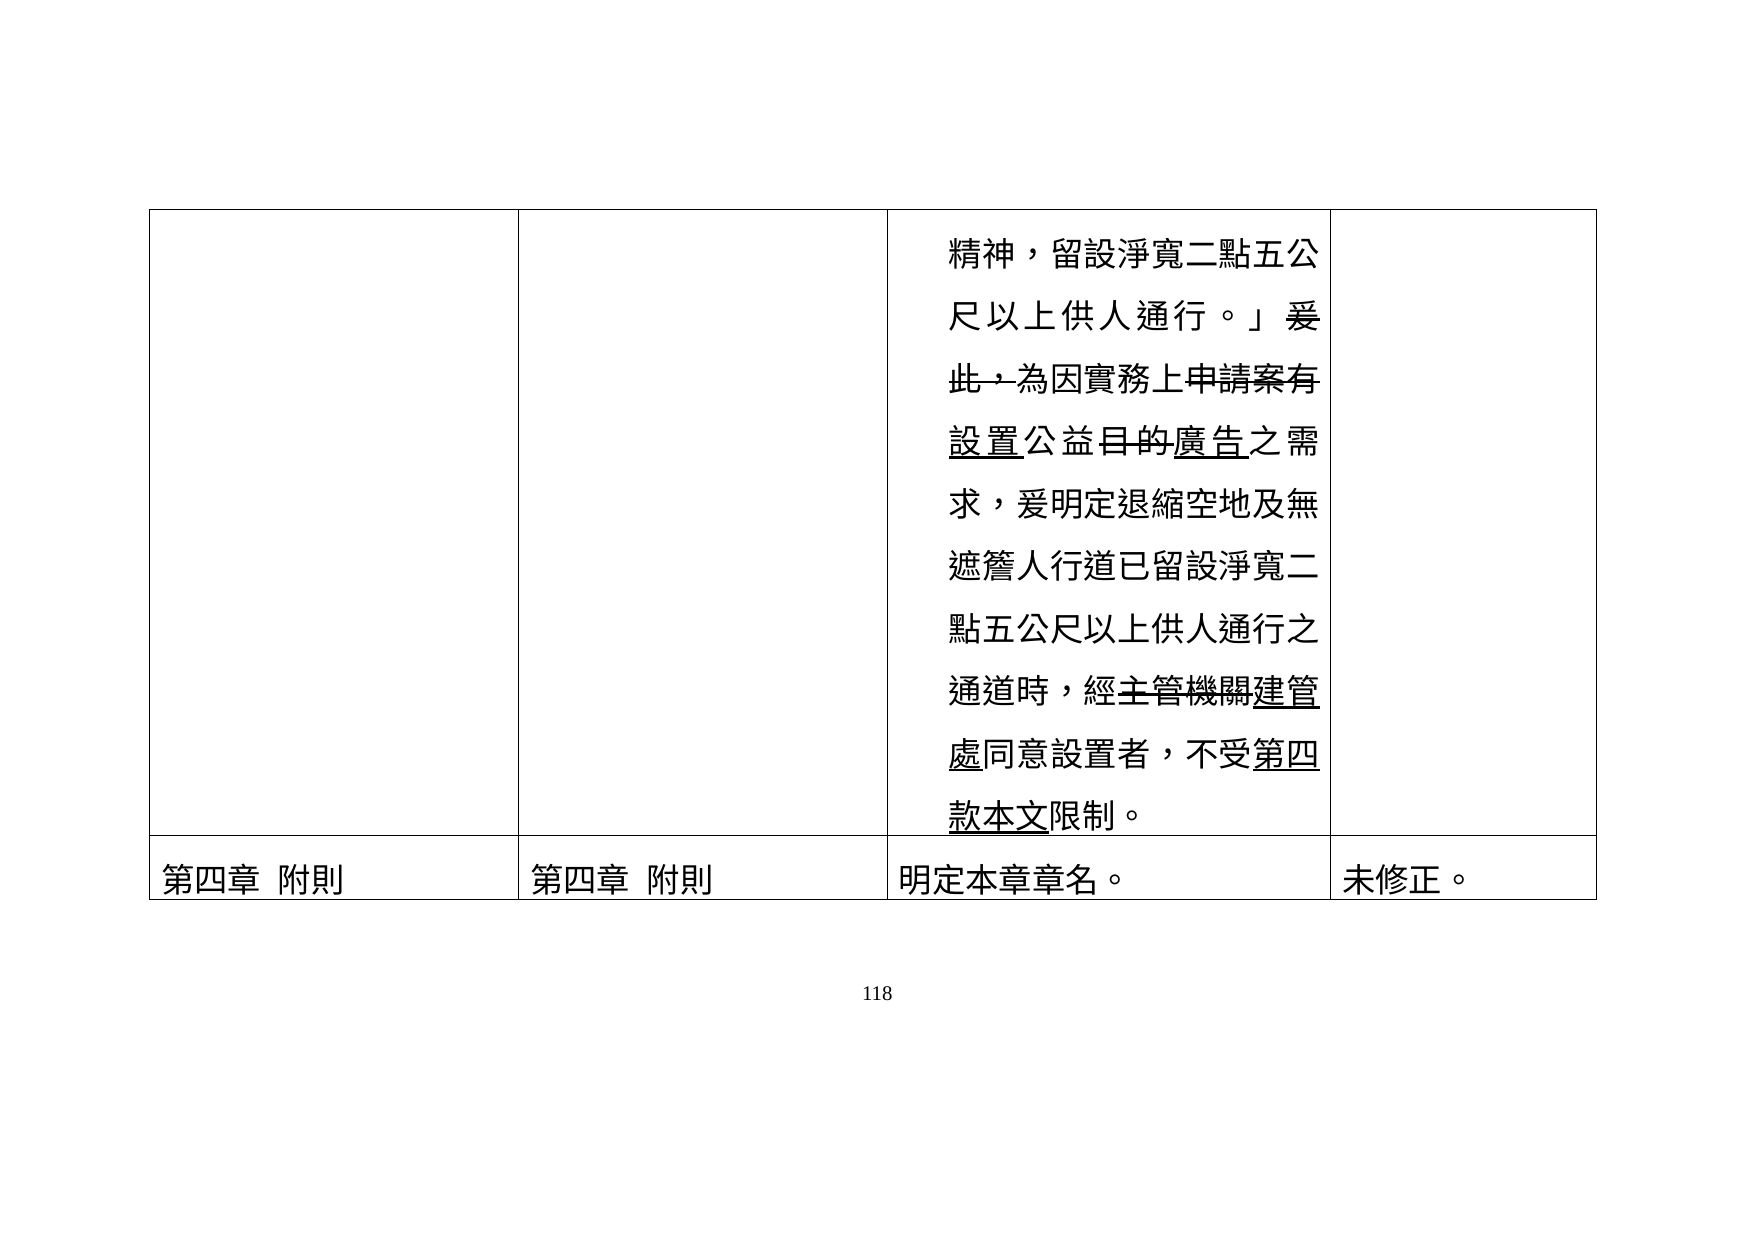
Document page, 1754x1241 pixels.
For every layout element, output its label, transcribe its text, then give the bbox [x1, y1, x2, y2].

table_cell 第四章 附則 [519, 836, 887, 898]
table_cell [519, 210, 887, 835]
table_cell 精神，留設淨寬二點五公尺以上供人通行。」爰此，為因實務上申請案有設置公益目的廣告之需求，爰明定退縮空地及無遮簷人行道已留設淨寬二點五公尺以上供人通行之通道時，經主管機關建管處同意設置者，不受第四款本文限制。 [888, 210, 1330, 835]
table_cell 明定本章章名。 [888, 836, 1330, 898]
table_cell [150, 210, 518, 835]
table_cell 第四章 附則 [150, 836, 518, 898]
table_cell 未修正。 [1331, 836, 1596, 898]
table_cell [1331, 210, 1596, 835]
